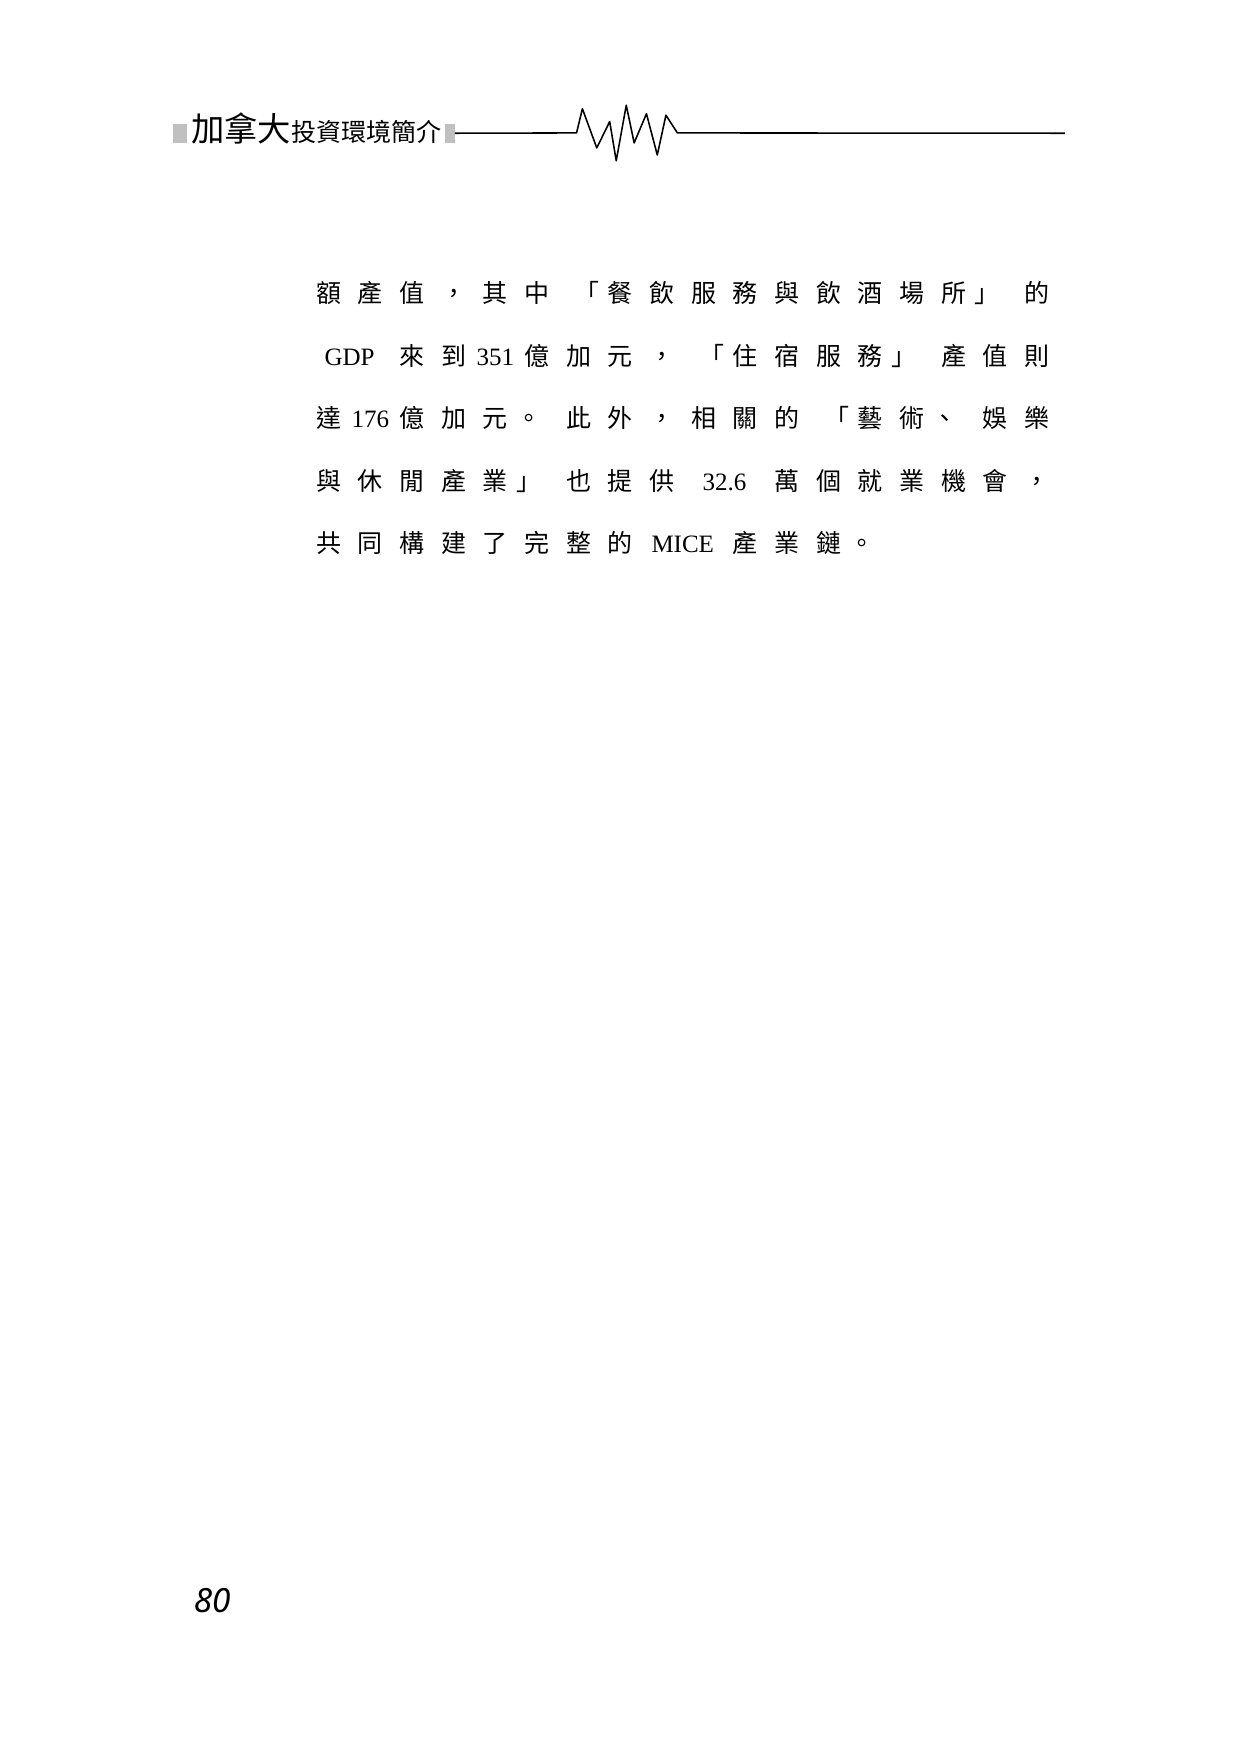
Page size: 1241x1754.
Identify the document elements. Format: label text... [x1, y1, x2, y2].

text 額產值，其中「餐飲服務與飲酒場所」的GDP來到351億加元，「住宿服務」產值則達176億加元。此外，相關的「藝術、娛樂與休閒產業」也提供32.6萬個就業機會，共同構建了完整的MICE產業鏈。 [281, 250, 1058, 563]
